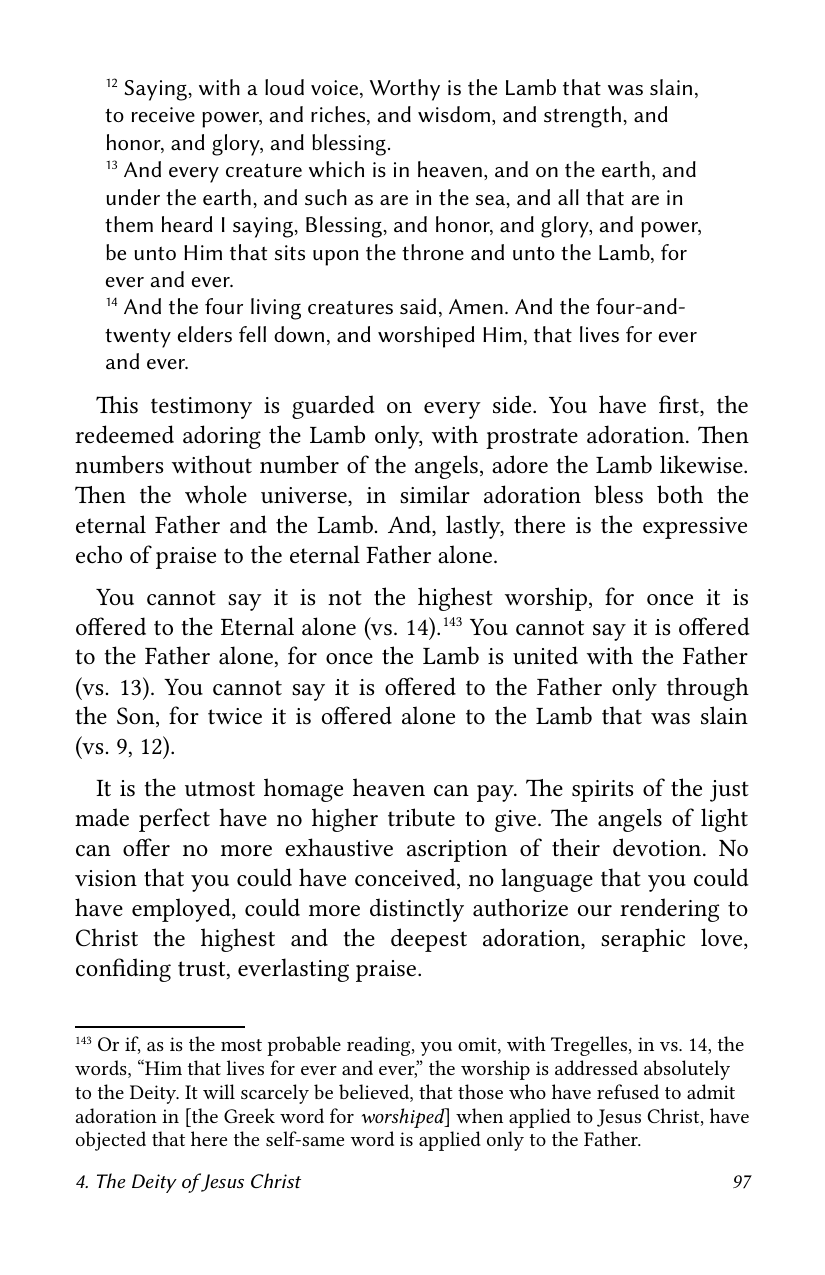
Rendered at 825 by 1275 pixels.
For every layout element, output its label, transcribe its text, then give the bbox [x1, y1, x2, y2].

text Or if, as is the most probable reading, you omit, with Tregelles, in vs. 14, the words, “Him that lives for ever and ever,” the worship is addressed absolutely to the Deity. It will scarcely be believed, that those who have refused to admit adoration in [the Greek word for worshiped] when applied to Jesus Christ, have objected that here the self-same word is applied only to the Father. [75, 1033, 750, 1152]
text 14 And the four living creatures said, Amen. And the four-and-twenty elders fell down, and worshiped Him, that lives for ever and ever. [105, 294, 720, 375]
text This testimony is guarded on every side. You have first, the redeemed adoring the Lamb only, with prostrate adoration. Then numbers without number of the angels, adore the Lamb likewise. Then the whole universe, in similar adoration bless both the eternal Father and the Lamb. And, lastly, there is the expressive echo of praise to the eternal Father alone. [75, 391, 750, 569]
text 12 Saying, with a loud voice, Worthy is the Lamb that was slain, to receive power, and riches, and wisdom, and strength, and honor, and glory, and blessing. [105, 75, 720, 156]
text You cannot say it is not the highest worship, for once it is offered to the Eternal alone (vs. 14). You cannot say it is offered to the Father alone, for once the Lamb is united with the Father (vs. 13). You cannot say it is offered to the Father only through the Son, for twice it is offered alone to the Lamb that was slain (vs. 9, 12). [75, 583, 750, 761]
text 13 And every creature which is in heaven, and on the earth, and under the earth, and such as are in the sea, and all that are in them heard I saying, Blessing, and honor, and glory, and power, be unto Him that sits upon the throne and unto the Lamb, for ever and ever. [105, 157, 720, 293]
text It is the utmost homage heaven can pay. The spirits of the just made perfect have no higher tribute to give. The angels of light can offer no more exhaustive ascription of their devotion. No vision that you could have conceived, no language that you could have employed, could more distinctly authorize our rendering to Christ the highest and the deepest adoration, seraphic love, confiding trust, everlasting praise. [75, 774, 750, 982]
